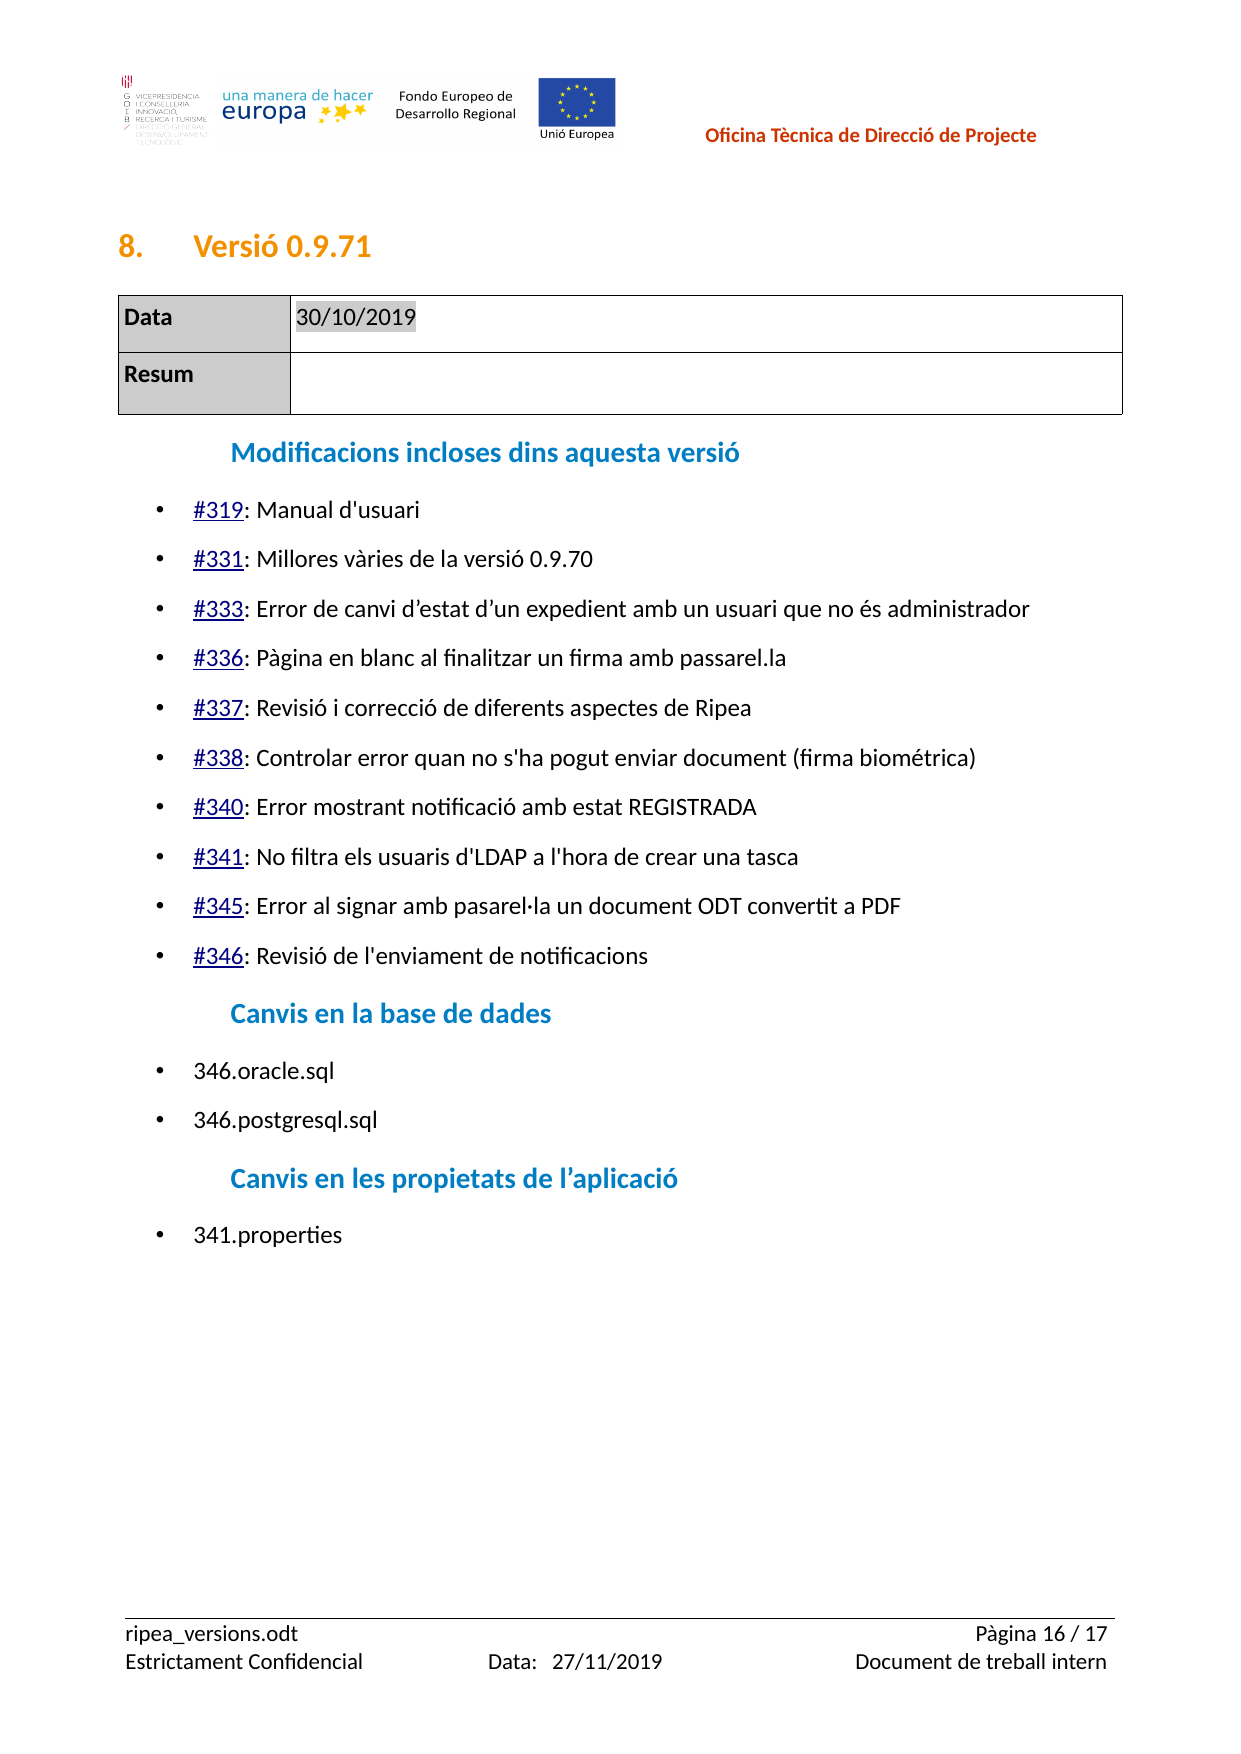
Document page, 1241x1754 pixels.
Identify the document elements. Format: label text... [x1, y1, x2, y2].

table_cell Resum [119, 353, 290, 414]
list #345: Error al signar amb pasarel·la un document ODT convertit a PDF [156, 890, 1122, 921]
table_header 30/10/2019 [291, 296, 1122, 352]
subtitle Modificacions incloses dins aquesta versió [153, 434, 1122, 470]
subtitle Versió 0.9.71 [118, 225, 1122, 266]
list #331: Millores vàries de la versió 0.9.70 [156, 543, 1122, 574]
list 346.oracle.sql [156, 1055, 1122, 1085]
list #338: Controlar error quan no s'ha pogut enviar document (firma biométrica) [156, 742, 1122, 772]
picture [219, 73, 621, 147]
list #333: Error de canvi d’estat d’un expedient amb un usuari que no és administrador [156, 593, 1122, 623]
list #346: Revisió de l'enviament de notificacions [156, 940, 1122, 971]
picture [118, 73, 213, 147]
table_header Data [119, 296, 290, 352]
list #341: No filtra els usuaris d'LDAP a l'hora de crear una tasca [156, 841, 1122, 871]
list #336: Pàgina en blanc al finalitzar un firma amb passarel.la [156, 642, 1122, 673]
list #340: Error mostrant notificació amb estat REGISTRADA [156, 791, 1122, 822]
subtitle Canvis en les propietats de l’aplicació [153, 1160, 1122, 1196]
list #337: Revisió i correcció de diferents aspectes de Ripea [156, 692, 1122, 723]
list 346.postgresql.sql [156, 1104, 1122, 1135]
table_cell [291, 353, 1122, 414]
list #319: Manual d'usuari [156, 494, 1122, 524]
subtitle Canvis en la base de dades [153, 996, 1122, 1031]
list 341.properties [156, 1219, 1122, 1250]
